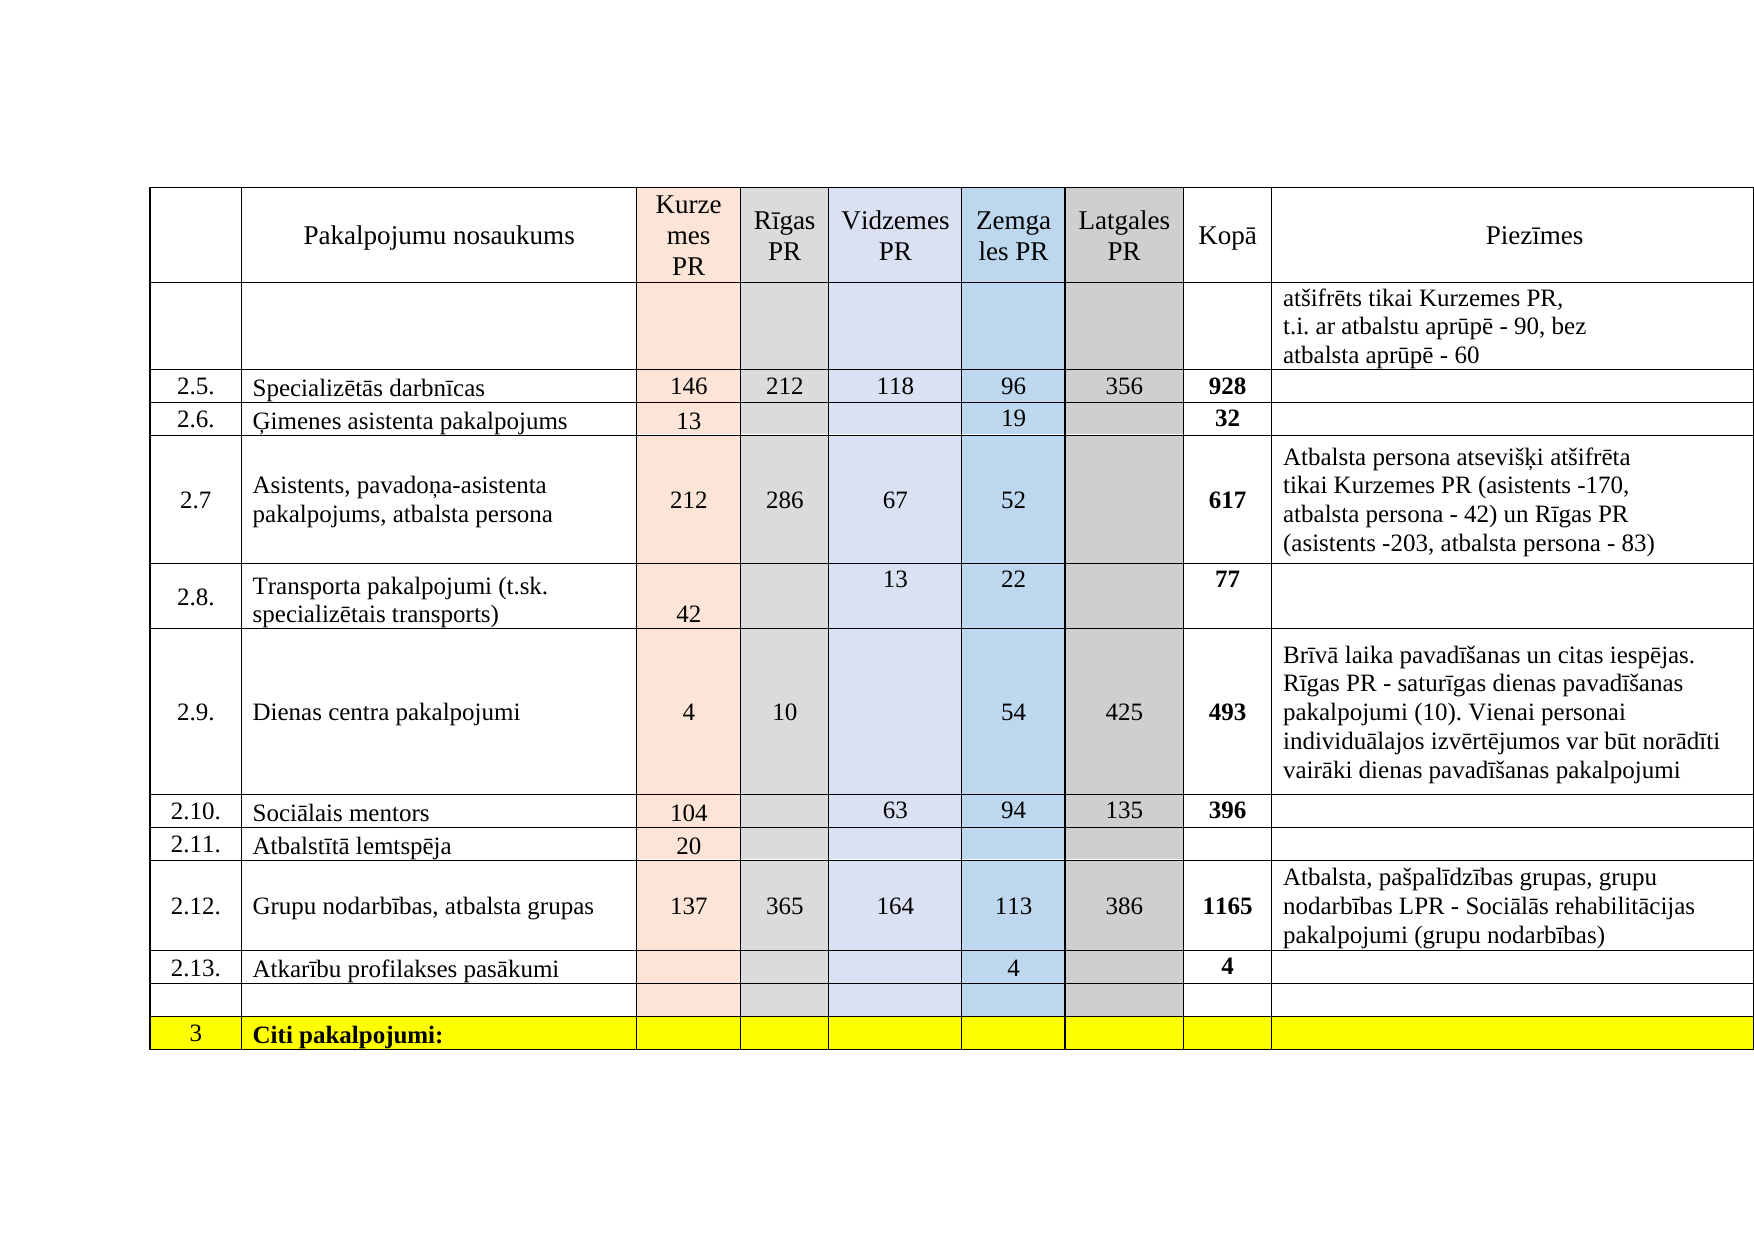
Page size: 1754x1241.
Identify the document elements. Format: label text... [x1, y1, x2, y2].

table_cell [1272, 370, 1753, 402]
table_cell 94 [962, 795, 1064, 827]
table_cell 2.8. [151, 564, 241, 628]
table_cell 113 [962, 861, 1064, 950]
table_cell Asistents, pavadoņa-asistenta pakalpojums, atbalsta persona [242, 436, 636, 563]
table_cell [1272, 984, 1753, 1016]
table_cell 286 [741, 436, 828, 563]
table_cell 2.13. [151, 951, 241, 983]
table_cell [1272, 951, 1753, 983]
table_cell 2.7 [151, 436, 241, 563]
table_cell [1272, 1017, 1753, 1049]
table_cell Grupu nodarbības, atbalsta grupas [242, 861, 636, 950]
table_header Kopā [1184, 188, 1271, 282]
table_cell 2.12. [151, 861, 241, 950]
table_cell [829, 951, 961, 983]
table_cell Sociālais mentors [242, 795, 636, 827]
table_cell [741, 828, 828, 859]
table_cell 32 [1184, 403, 1271, 434]
table_cell 22 [962, 564, 1064, 628]
table_cell [829, 1017, 961, 1049]
table_cell 63 [829, 795, 961, 827]
table_cell [1184, 283, 1271, 369]
table_cell [637, 283, 740, 369]
table_cell [1184, 828, 1271, 859]
table_cell 386 [1066, 861, 1183, 950]
table_cell 4 [637, 629, 740, 794]
table_cell [1066, 828, 1183, 859]
table_cell 1165 [1184, 861, 1271, 950]
table_header Rīgas PR [741, 188, 828, 282]
table_cell 365 [741, 861, 828, 950]
table_cell [741, 984, 828, 1016]
table_cell Brīvā laika pavadīšanas un citas iespējas. Rīgas PR - saturīgas dienas pavadīšanas pakalpojumi (10). Vienai personai individuālajos izvērtējumos var būt norādīti vairāki dienas pavadīšanas pakalpojumi [1272, 629, 1753, 794]
table_cell 19 [962, 403, 1064, 434]
table_cell 2.6. [151, 403, 241, 434]
table_cell [1066, 564, 1183, 628]
table_cell [741, 564, 828, 628]
table_cell [741, 403, 828, 434]
table_cell 212 [637, 436, 740, 563]
table_cell 54 [962, 629, 1064, 794]
table_cell 617 [1184, 436, 1271, 563]
table_cell 396 [1184, 795, 1271, 827]
table_cell 4 [1184, 951, 1271, 983]
table_cell 425 [1066, 629, 1183, 794]
table_cell 493 [1184, 629, 1271, 794]
table_cell [741, 1017, 828, 1049]
table_cell [151, 984, 241, 1016]
table_cell [637, 951, 740, 983]
table_cell Atbalsta persona atsevišķi atšifrēta tikai Kurzemes PR (asistents -170, atbalsta persona - 42) un Rīgas PR (asistents -203, atbalsta persona - 83) [1272, 436, 1753, 563]
table_cell 356 [1066, 370, 1183, 402]
table_header Zemgales PR [962, 188, 1064, 282]
table_cell Atbalstītā lemtspēja [242, 828, 636, 859]
table_cell 2.11. [151, 828, 241, 859]
table_cell Atbalsta, pašpalīdzības grupas, grupu nodarbības LPR - Sociālās rehabilitācijas pakalpojumi (grupu nodarbības) [1272, 861, 1753, 950]
table_cell 2.10. [151, 795, 241, 827]
table_cell 137 [637, 861, 740, 950]
table_cell [242, 283, 636, 369]
table_cell [741, 283, 828, 369]
table_cell [962, 1017, 1064, 1049]
table_cell Specializētās darbnīcas [242, 370, 636, 402]
table_cell 67 [829, 436, 961, 563]
table_header Vidzemes PR [829, 188, 961, 282]
table_cell [1184, 984, 1271, 1016]
table_cell [1272, 403, 1753, 434]
table_cell [242, 984, 636, 1016]
table_cell 77 [1184, 564, 1271, 628]
table_cell [1066, 984, 1183, 1016]
table_cell [962, 283, 1064, 369]
table_header [151, 188, 241, 282]
table_cell [1066, 403, 1183, 434]
table_cell 3 [151, 1017, 241, 1049]
table_cell Citi pakalpojumi: [242, 1017, 636, 1049]
table_cell 13 [829, 564, 961, 628]
table_cell 42 [637, 564, 740, 628]
table_cell [829, 283, 961, 369]
table_cell atšifrēts tikai Kurzemes PR, t.i. ar atbalstu aprūpē - 90, bez atbalsta aprūpē - 60 [1272, 283, 1753, 369]
table_cell 96 [962, 370, 1064, 402]
table_cell [741, 795, 828, 827]
table_cell [829, 629, 961, 794]
table_cell [1066, 283, 1183, 369]
table_cell [1272, 795, 1753, 827]
table_cell [829, 403, 961, 434]
table_cell [1272, 828, 1753, 859]
table_cell [962, 828, 1064, 859]
table_cell 146 [637, 370, 740, 402]
table_cell [1184, 1017, 1271, 1049]
table_cell 2.5. [151, 370, 241, 402]
table_cell Dienas centra pakalpojumi [242, 629, 636, 794]
table_cell [637, 1017, 740, 1049]
table_cell 13 [637, 403, 740, 434]
table_header Pakalpojumu nosaukums [242, 188, 636, 282]
table_cell Atkarību profilakses pasākumi [242, 951, 636, 983]
table_header Latgales PR [1066, 188, 1183, 282]
table_cell 20 [637, 828, 740, 859]
table_cell 164 [829, 861, 961, 950]
table_cell [1066, 436, 1183, 563]
table_cell 928 [1184, 370, 1271, 402]
table_cell 104 [637, 795, 740, 827]
table_header Kurzemes PR [637, 188, 740, 282]
table_cell 118 [829, 370, 961, 402]
table_cell [1066, 1017, 1183, 1049]
table_cell 10 [741, 629, 828, 794]
table_cell Ģimenes asistenta pakalpojums [242, 403, 636, 434]
table_cell 212 [741, 370, 828, 402]
table_cell [829, 828, 961, 859]
table_cell [962, 984, 1064, 1016]
table_cell 52 [962, 436, 1064, 563]
table_cell 2.9. [151, 629, 241, 794]
table_cell [1066, 951, 1183, 983]
table_cell [1272, 564, 1753, 628]
table_header Piezīmes [1272, 188, 1753, 282]
table_cell [741, 951, 828, 983]
table_cell Transporta pakalpojumi (t.sk. specializētais transports) [242, 564, 636, 628]
table_cell [829, 984, 961, 1016]
table_cell [637, 984, 740, 1016]
table_cell 4 [962, 951, 1064, 983]
table_cell [151, 283, 241, 369]
table_cell 135 [1066, 795, 1183, 827]
